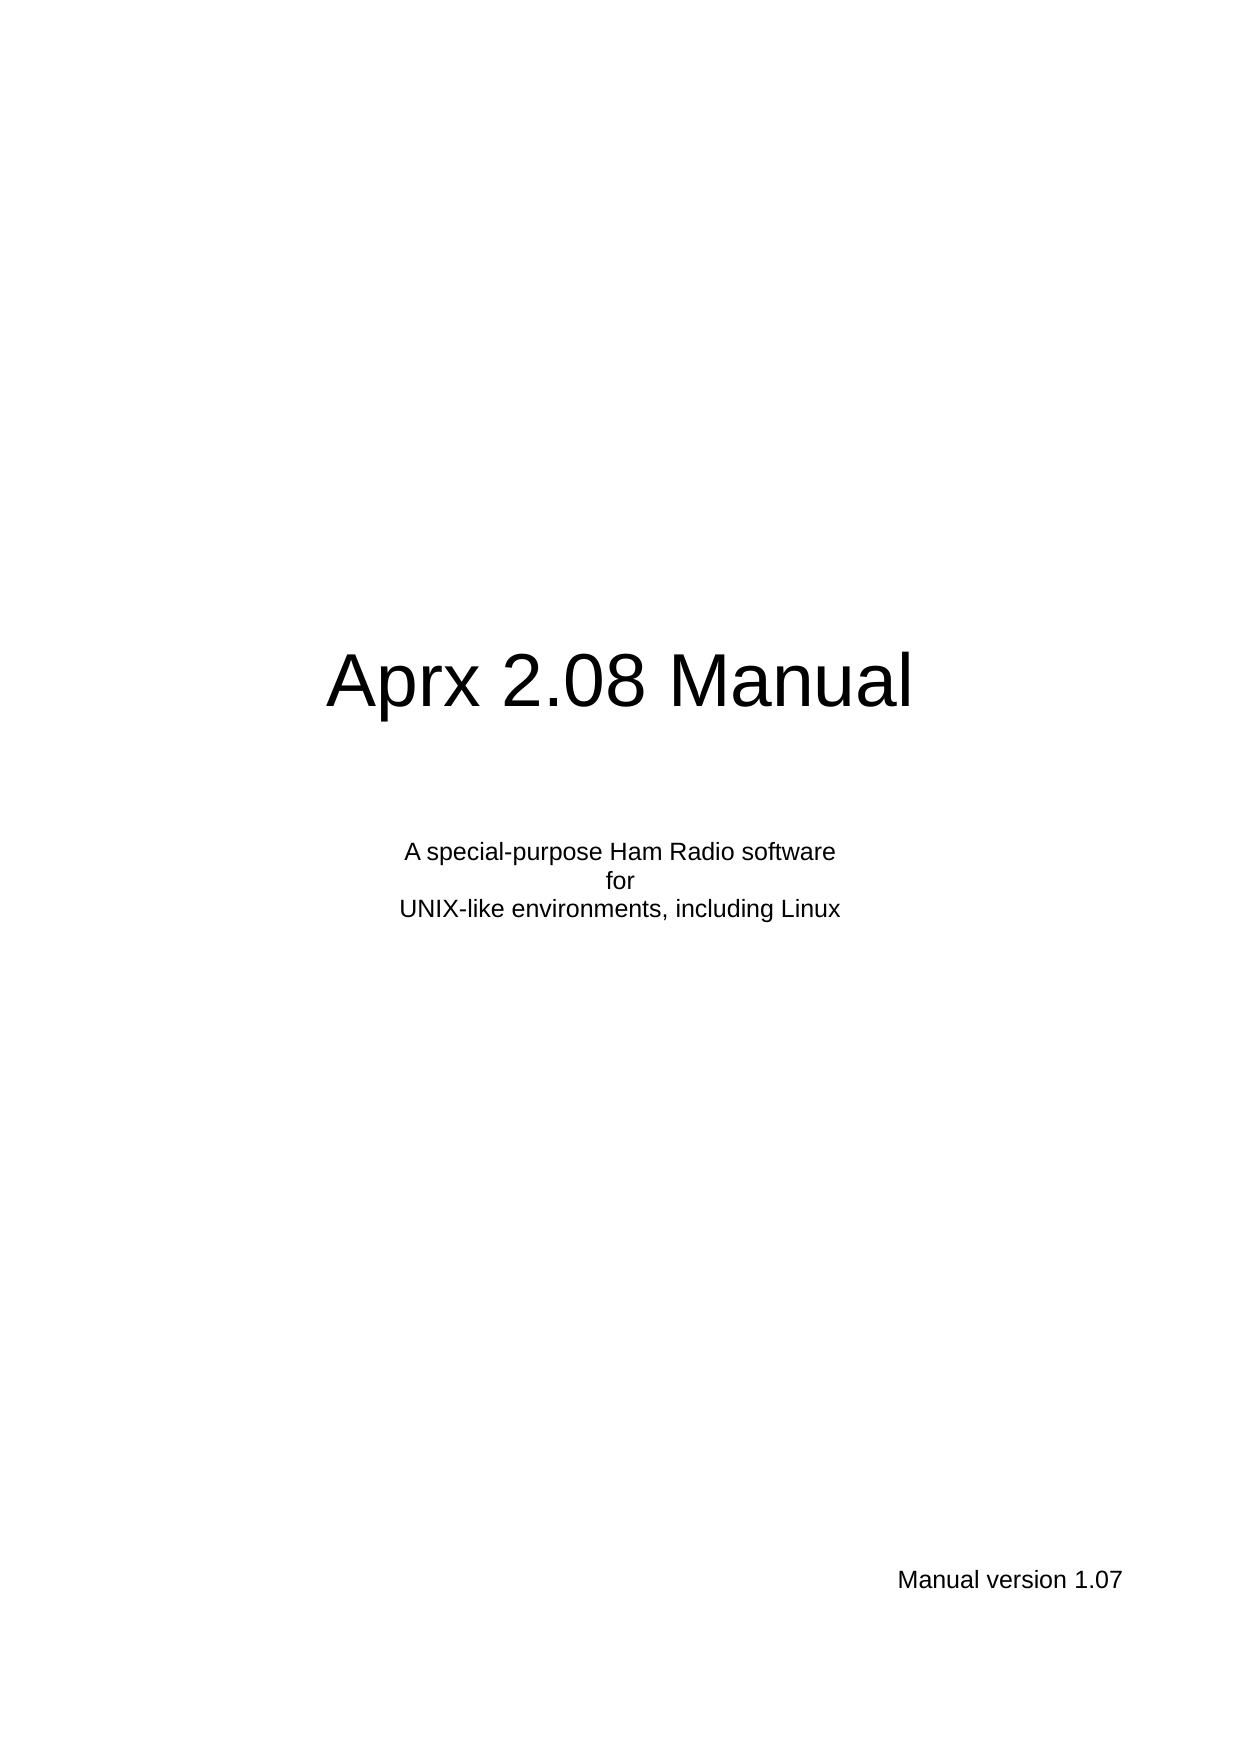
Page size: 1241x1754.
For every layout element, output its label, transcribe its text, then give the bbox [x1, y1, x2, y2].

text for [118, 866, 1122, 894]
text A special-purpose Ham Radio software [118, 837, 1122, 866]
text Manual version 1.07 [118, 1566, 1123, 1594]
text UNIX-like environments, including Linux [118, 894, 1122, 923]
text Aprx 2.08 Manual [118, 636, 1122, 722]
